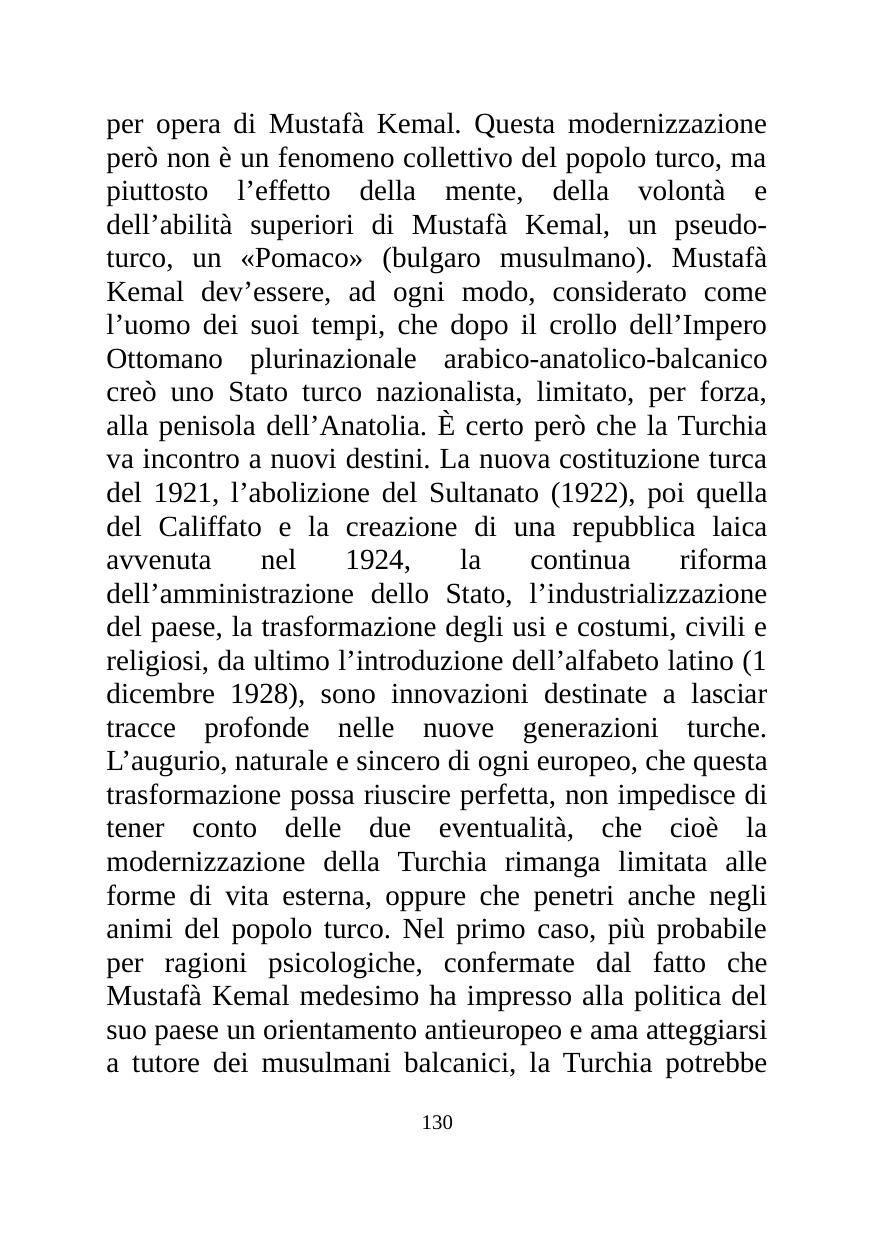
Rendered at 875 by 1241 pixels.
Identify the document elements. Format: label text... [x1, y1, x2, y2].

text per opera di Mustafà Kemal. Questa modernizzazione però non è un fenomeno collettivo del popolo turco, ma piuttosto l’effetto della mente, della volontà e dell’abilità superiori di Mustafà Kemal, un pseudo-turco, un «Pomaco» (bulgaro musulmano). Mustafà Kemal dev’essere, ad ogni modo, considerato come l’uomo dei suoi tempi, che dopo il crollo dell’Impero Ottomano plurinazionale arabico-anatolico-balcanico creò uno Stato turco nazionalista, limitato, per forza, alla penisola dell’Anatolia. È certo però che la Turchia va incontro a nuovi destini. La nuova costituzione turca del 1921, l’abolizione del Sultanato (1922), poi quella del Califfato e la creazione di una repubblica laica avvenuta nel 1924, la continua riforma dell’amministrazione dello Stato, l’industrializzazione del paese, la trasformazione degli usi e costumi, civili e religiosi, da ultimo l’introduzione dell’alfabeto latino (1 dicembre 1928), sono innovazioni destinate a lasciar tracce profonde nelle nuove generazioni turche. L’augurio, naturale e sincero di ogni europeo, che questa trasformazione possa riuscire perfetta, non impedisce di tener conto delle due eventualità, che cioè la modernizzazione della Turchia rimanga limitata alle forme di vita esterna, oppure che penetri anche negli animi del popolo turco. Nel primo caso, più probabile per ragioni psicologiche, confermate dal fatto che Mustafà Kemal medesimo ha impresso alla politica del suo paese un orientamento antieuropeo e ama atteggiarsi a tutore dei musulmani balcanici, la Turchia potrebbe [106, 106, 768, 1079]
